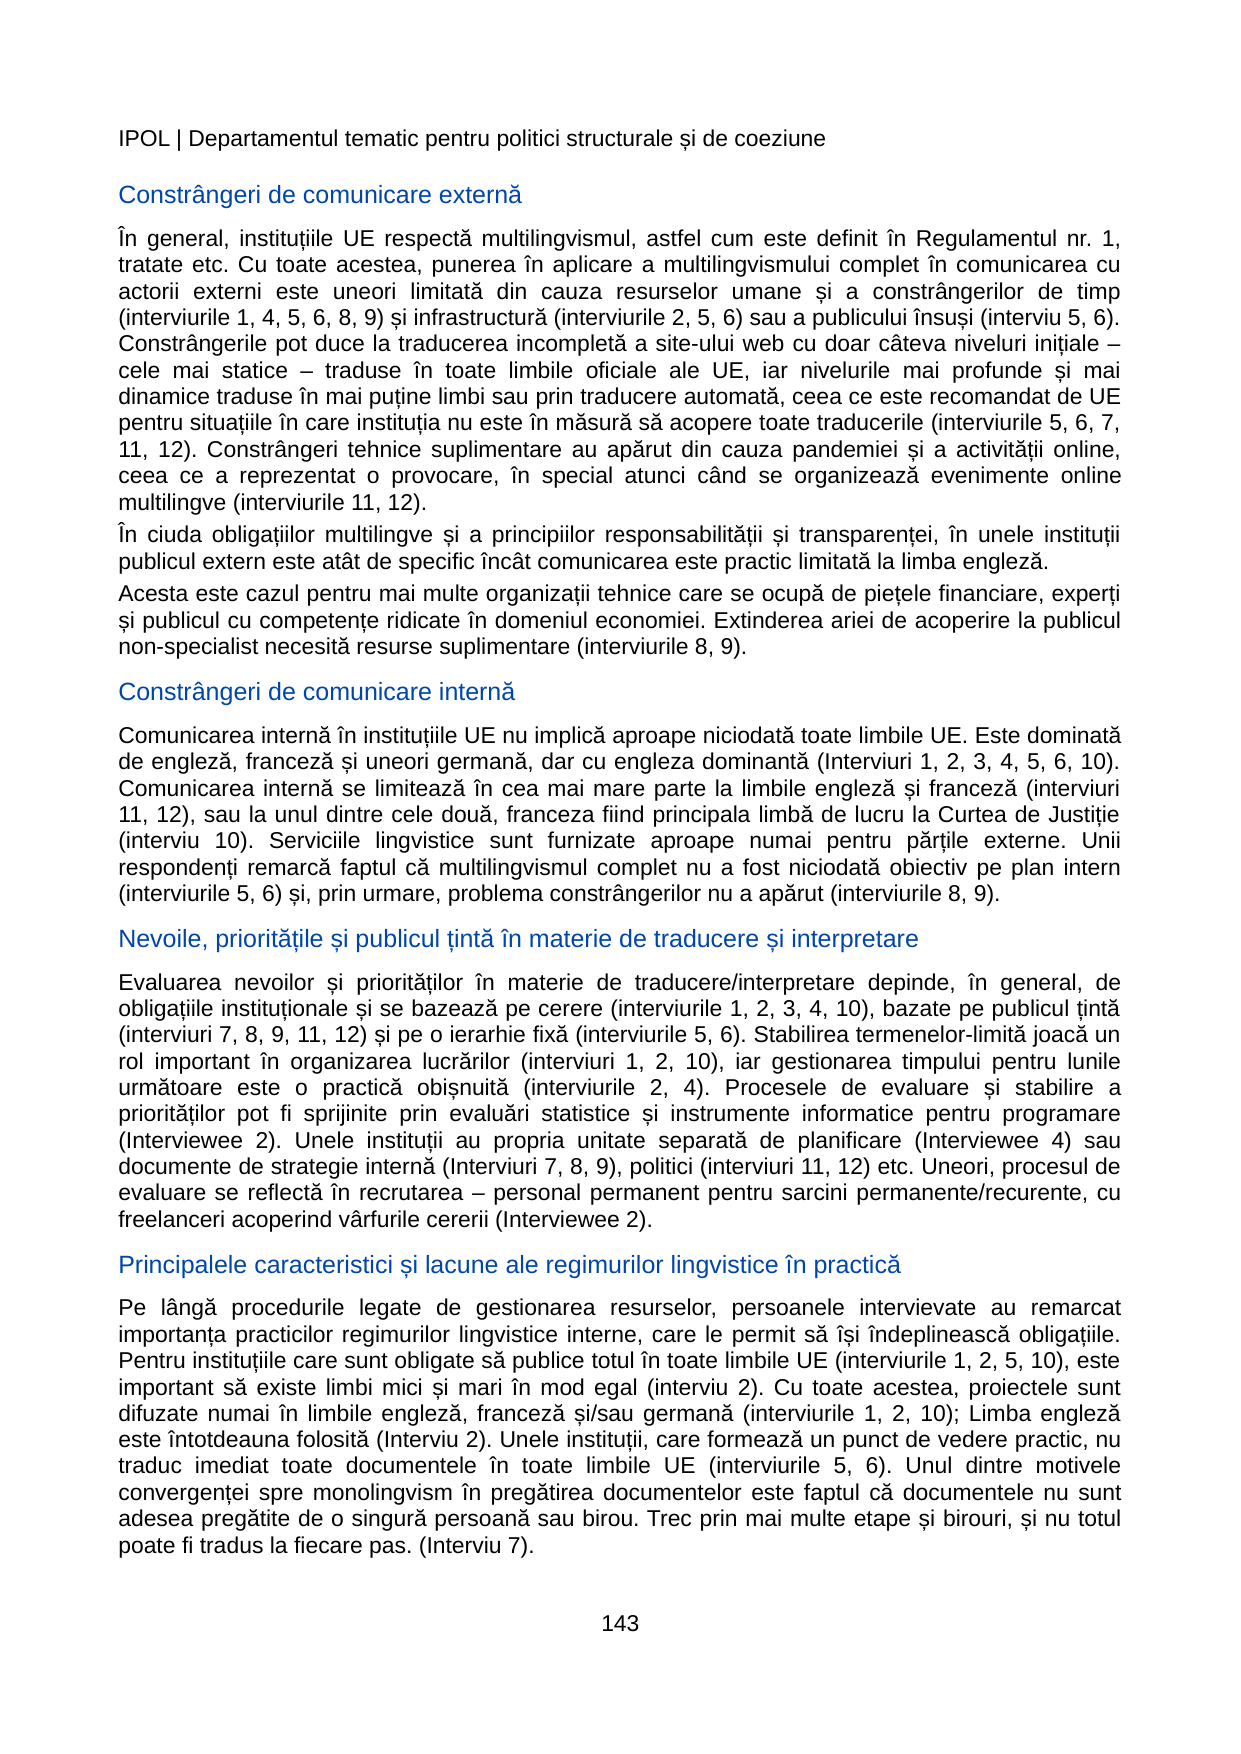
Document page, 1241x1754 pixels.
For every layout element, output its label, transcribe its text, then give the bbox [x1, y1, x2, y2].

text Acesta este cazul pentru mai multe organizații tehnice care se ocupă de piețele financiare, experți și publicul cu competențe ridicate în domeniul economiei. Extinderea ariei de acoperire la publicul non-specialist necesită resurse suplimentare (interviurile 8, 9). [118, 580, 1122, 659]
subtitle Principalele caracteristici și lacune ale regimurilor lingvistice în practică [118, 1250, 1122, 1279]
text Comunicarea internă în instituțiile UE nu implică aproape niciodată toate limbile UE. Este dominată de engleză, franceză și uneori germană, dar cu engleza dominantă (Interviuri 1, 2, 3, 4, 5, 6, 10). Comunicarea internă se limitează în cea mai mare parte la limbile engleză și franceză (interviuri 11, 12), sau la unul dintre cele două, franceza fiind principala limbă de lucru la Curtea de Justiție (interviu 10). Serviciile lingvistice sunt furnizate aproape numai pentru părțile externe. Unii respondenți remarcă faptul că multilingvismul complet nu a fost niciodată obiectiv pe plan intern (interviurile 5, 6) și, prin urmare, problema constrângerilor nu a apărut (interviurile 8, 9). [118, 722, 1122, 906]
text Evaluarea nevoilor și priorităților în materie de traducere/interpretare depinde, în general, de obligațiile instituționale și se bazează pe cerere (interviurile 1, 2, 3, 4, 10), bazate pe publicul țintă (interviuri 7, 8, 9, 11, 12) și pe o ierarhie fixă (interviurile 5, 6). Stabilirea termenelor-limită joacă un rol important în organizarea lucrărilor (interviuri 1, 2, 10), iar gestionarea timpului pentru lunile următoare este o practică obișnuită (interviurile 2, 4). Procesele de evaluare și stabilire a priorităților pot fi sprijinite prin evaluări statistice și instrumente informatice pentru programare (Interviewee 2). Unele instituții au propria unitate separată de planificare (Interviewee 4) sau documente de strategie internă (Interviuri 7, 8, 9), politici (interviuri 11, 12) etc. Uneori, procesul de evaluare se reflectă în recrutarea – personal permanent pentru sarcini permanente/recurente, cu freelanceri acoperind vârfurile cererii (Interviewee 2). [118, 968, 1122, 1232]
text Pe lângă procedurile legate de gestionarea resurselor, persoanele intervievate au remarcat importanța practicilor regimurilor lingvistice interne, care le permit să își îndeplinească obligațiile. Pentru instituțiile care sunt obligate să publice totul în toate limbile UE (interviurile 1, 2, 5, 10), este important să existe limbi mici și mari în mod egal (interviu 2). Cu toate acestea, proiectele sunt difuzate numai în limbile engleză, franceză și/sau germană (interviurile 1, 2, 10); Limba engleză este întotdeauna folosită (Interviu 2). Unele instituții, care formează un punct de vedere practic, nu traduc imediat toate documentele în toate limbile UE (interviurile 5, 6). Unul dintre motivele convergenței spre monolingvism în pregătirea documentelor este faptul că documentele nu sunt adesea pregătite de o singură persoană sau birou. Trec prin mai multe etape și birouri, și nu totul poate fi tradus la fiecare pas. (Interviu 7). [118, 1294, 1122, 1558]
text În general, instituțiile UE respectă multilingvismul, astfel cum este definit în Regulamentul nr. 1, tratate etc. Cu toate acestea, punerea în aplicare a multilingvismului complet în comunicarea cu actorii externi este uneori limitată din cauza resurselor umane și a constrângerilor de timp (interviurile 1, 4, 5, 6, 8, 9) și infrastructură (interviurile 2, 5, 6) sau a publicului însuși (interviu 5, 6). Constrângerile pot duce la traducerea incompletă a site-ului web cu doar câteva niveluri inițiale – cele mai statice – traduse în toate limbile oficiale ale UE, iar nivelurile mai profunde și mai dinamice traduse în mai puține limbi sau prin traducere automată, ceea ce este recomandat de UE pentru situațiile în care instituția nu este în măsură să acopere toate traducerile (interviurile 5, 6, 7, 11, 12). Constrângeri tehnice suplimentare au apărut din cauza pandemiei și a activității online, ceea ce a reprezentat o provocare, în special atunci când se organizează evenimente online multilingve (interviurile 11, 12). [118, 225, 1122, 515]
text În ciuda obligațiilor multilingve și a principiilor responsabilității și transparenței, în unele instituții publicul extern este atât de specific încât comunicarea este practic limitată la limba engleză. [118, 521, 1122, 574]
subtitle Constrângeri de comunicare internă [118, 677, 1122, 706]
subtitle Nevoile, prioritățile și publicul țintă în materie de traducere și interpretare [118, 924, 1122, 953]
subtitle Constrângeri de comunicare externă [118, 180, 1122, 209]
